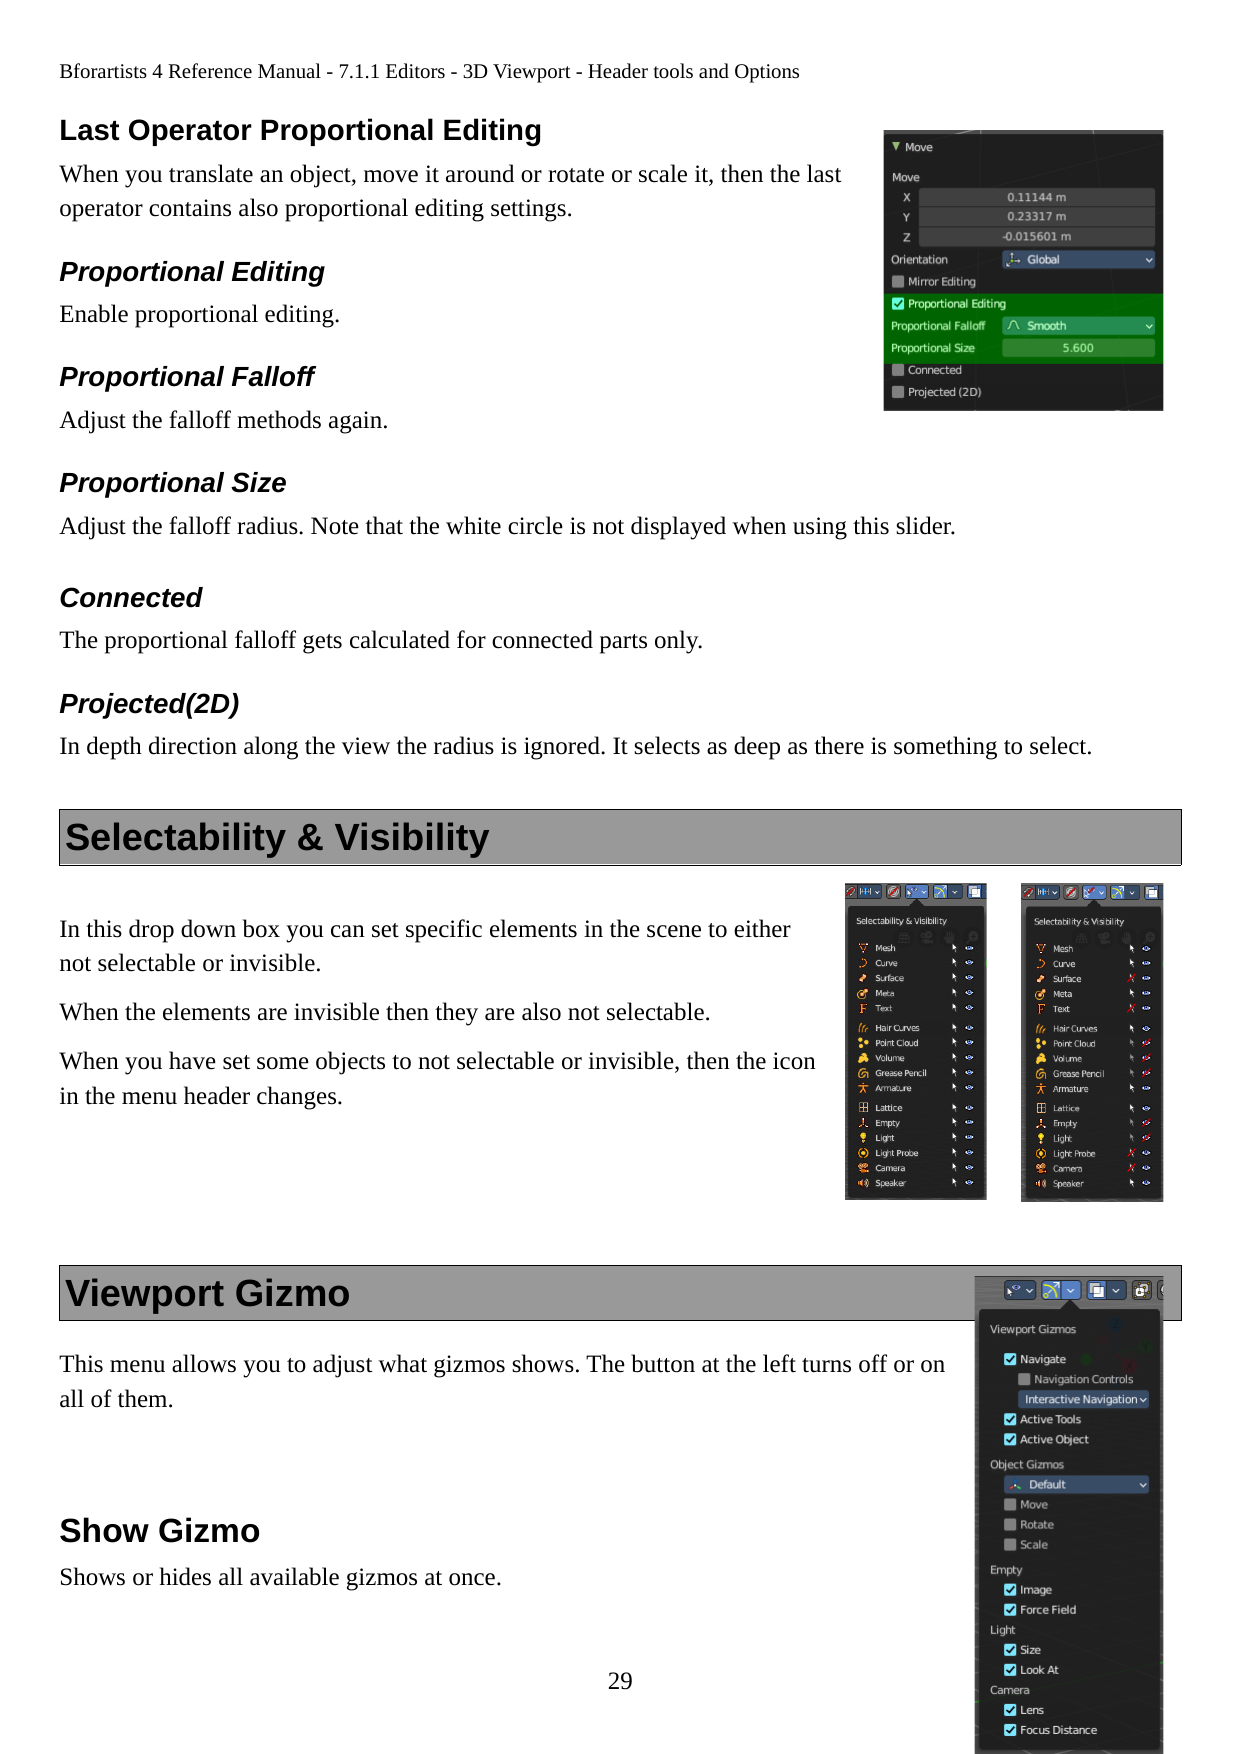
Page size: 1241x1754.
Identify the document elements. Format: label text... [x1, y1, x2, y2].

text This menu allows you to adjust what gizmos shows. The button at the left turns off or on all of them. [59, 1349, 974, 1412]
text When the elements are invisible then they are also not selectable. [59, 997, 845, 1026]
subtitle Projected(2D) [59, 687, 1181, 719]
table_header Selectability & Visibility [60, 810, 1181, 864]
text Adjust the falloff radius. Note that the white circle is not displayed when using this slider. [59, 511, 1181, 540]
picture [883, 130, 1164, 411]
text The proportional falloff gets calculated for connected parts only. [59, 626, 1181, 654]
text When you have set some objects to not selectable or invisible, then the icon in the menu header changes. [59, 1046, 845, 1109]
text Enable proportional editing. [59, 299, 883, 328]
subtitle [1164, 361, 1181, 393]
text In depth direction along the view the radius is ignored. It selects as deep as there is something to select. [59, 731, 1181, 760]
text [987, 914, 1021, 977]
text Adjust the falloff methods again. [59, 405, 1181, 434]
subtitle [1164, 1511, 1181, 1550]
subtitle [1164, 255, 1181, 287]
picture [845, 883, 987, 1200]
text In this drop down box you can set specific elements in the scene to either not selectable or invisible. [59, 914, 845, 977]
text [987, 1046, 1021, 1109]
subtitle Show Gizmo [59, 1511, 974, 1550]
picture [974, 1276, 1164, 1754]
subtitle Last Operator Proportional Editing [59, 113, 1181, 146]
table_header Viewport Gizmo [60, 1266, 1181, 1320]
subtitle Proportional Size [59, 467, 1181, 499]
text Shows or hides all available gizmos at once. [59, 1562, 974, 1591]
subtitle Proportional Editing [59, 255, 883, 287]
subtitle Proportional Falloff [59, 361, 883, 393]
text When you translate an object, move it around or rotate or scale it, then the last operator contains also proportional editing settings. [59, 159, 883, 222]
picture [1021, 883, 1164, 1202]
subtitle Connected [59, 581, 1181, 613]
